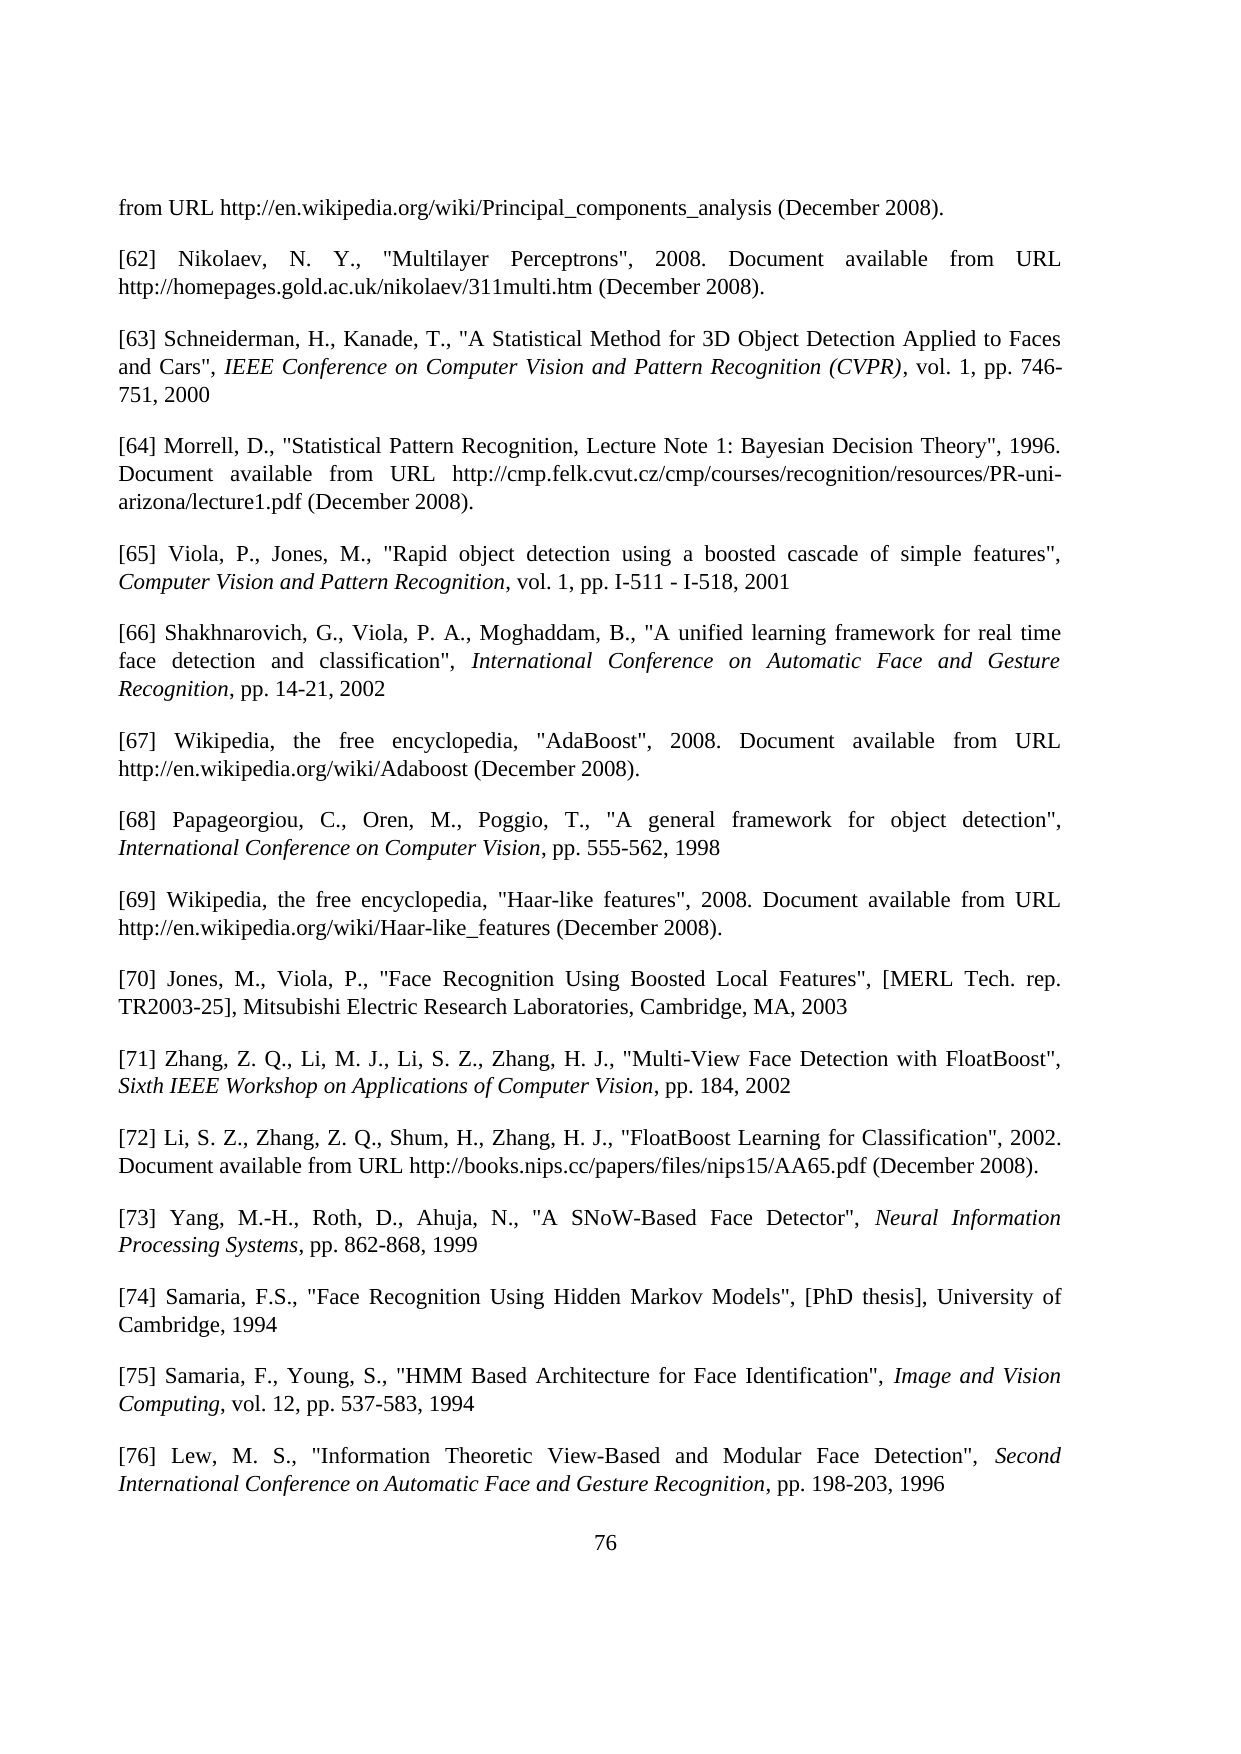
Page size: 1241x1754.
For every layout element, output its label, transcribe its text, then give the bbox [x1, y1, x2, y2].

text [70] Jones, M., Viola, P., "Face Recognition Using Boosted Local Features", [MERL Tech. rep. TR2003-25], Mitsubishi Electric Research Laboratories, Cambridge, MA, 2003 [118, 966, 1063, 1019]
text [65] Viola, P., Jones, M., "Rapid object detection using a boosted cascade of simple features", Computer Vision and Pattern Recognition, vol. 1, pp. I-511 - I-518, 2001 [118, 541, 1063, 594]
text [63] Schneiderman, H., Kanade, T., "A Statistical Method for 3D Object Detection Applied to Faces and Cars", IEEE Conference on Computer Vision and Pattern Recognition (CVPR), vol. 1, pp. 746-751, 2000 [118, 326, 1063, 407]
text [72] Li, S. Z., Zhang, Z. Q., Shum, H., Zhang, H. J., "FloatBoost Learning for Classification", 2002. Document available from URL http://books.nips.cc/papers/files/nips15/AA65.pdf (December 2008). [118, 1125, 1063, 1178]
text [75] Samaria, F., Young, S., "HMM Based Architecture for Face Identification", Image and Vision Computing, vol. 12, pp. 537-583, 1994 [118, 1363, 1063, 1417]
text [71] Zhang, Z. Q., Li, M. J., Li, S. Z., Zhang, H. J., "Multi-View Face Detection with FloatBoost", Sixth IEEE Workshop on Applications of Computer Vision, pp. 184, 2002 [118, 1046, 1063, 1099]
text [66] Shakhnarovich, G., Viola, P. A., Moghaddam, B., "A unified learning framework for real time face detection and classification", International Conference on Automatic Face and Gesture Recognition, pp. 14-21, 2002 [118, 620, 1063, 701]
text [67] Wikipedia, the free encyclopedia, "AdaBoost", 2008. Document available from URL http://en.wikipedia.org/wiki/Adaboost (December 2008). [118, 728, 1063, 781]
text from URL http://en.wikipedia.org/wiki/Principal_components_analysis (December 2008). [118, 195, 1063, 220]
text [64] Morrell, D., "Statistical Pattern Recognition, Lecture Note 1: Bayesian Decision Theory", 1996. Document available from URL http://cmp.felk.cvut.cz/cmp/courses/recognition/resources/PR-uni-arizona/lecture1.pdf (December 2008). [118, 433, 1063, 514]
text [74] Samaria, F.S., "Face Recognition Using Hidden Markov Models", [PhD thesis], University of Cambridge, 1994 [118, 1284, 1063, 1337]
text [73] Yang, M.-H., Roth, D., Ahuja, N., "A SNoW-Based Face Detector", Neural Information Processing Systems, pp. 862-868, 1999 [118, 1204, 1063, 1258]
text [69] Wikipedia, the free encyclopedia, "Haar-like features", 2008. Document available from URL http://en.wikipedia.org/wiki/Haar-like_features (December 2008). [118, 887, 1063, 940]
text [68] Papageorgiou, C., Oren, M., Poggio, T., "A general framework for object detection", International Conference on Computer Vision, pp. 555-562, 1998 [118, 807, 1063, 860]
text [76] Lew, M. S., "Information Theoretic View-Based and Modular Face Detection", Second International Conference on Automatic Face and Gesture Recognition, pp. 198-203, 1996 [118, 1443, 1063, 1496]
text [62] Nikolaev, N. Y., "Multilayer Perceptrons", 2008. Document available from URL http://homepages.gold.ac.uk/nikolaev/311multi.htm (December 2008). [118, 246, 1063, 300]
